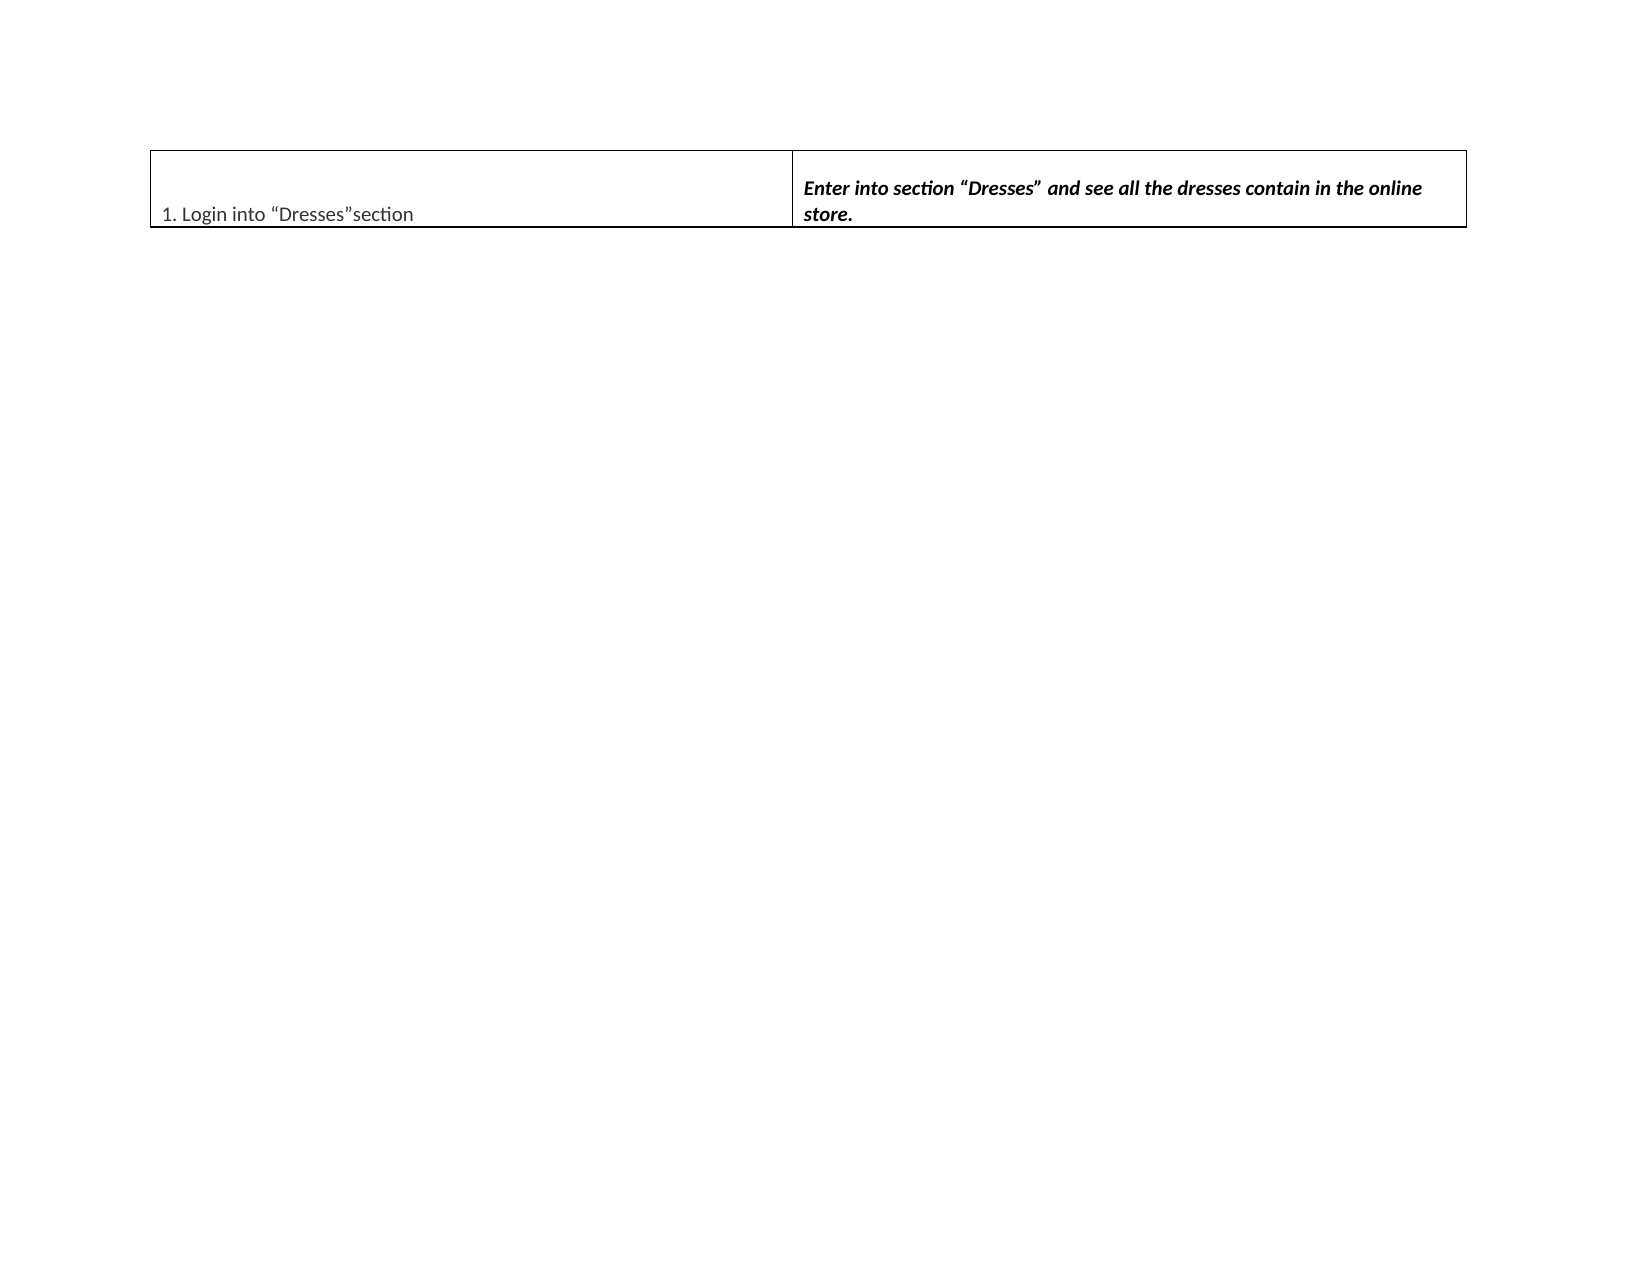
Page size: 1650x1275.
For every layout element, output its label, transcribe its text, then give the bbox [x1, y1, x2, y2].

table_cell Enter into section “Dresses” and see all the dresses contain in the online store. [793, 151, 1466, 226]
table_cell 1. Login into “Dresses”section [151, 151, 792, 226]
